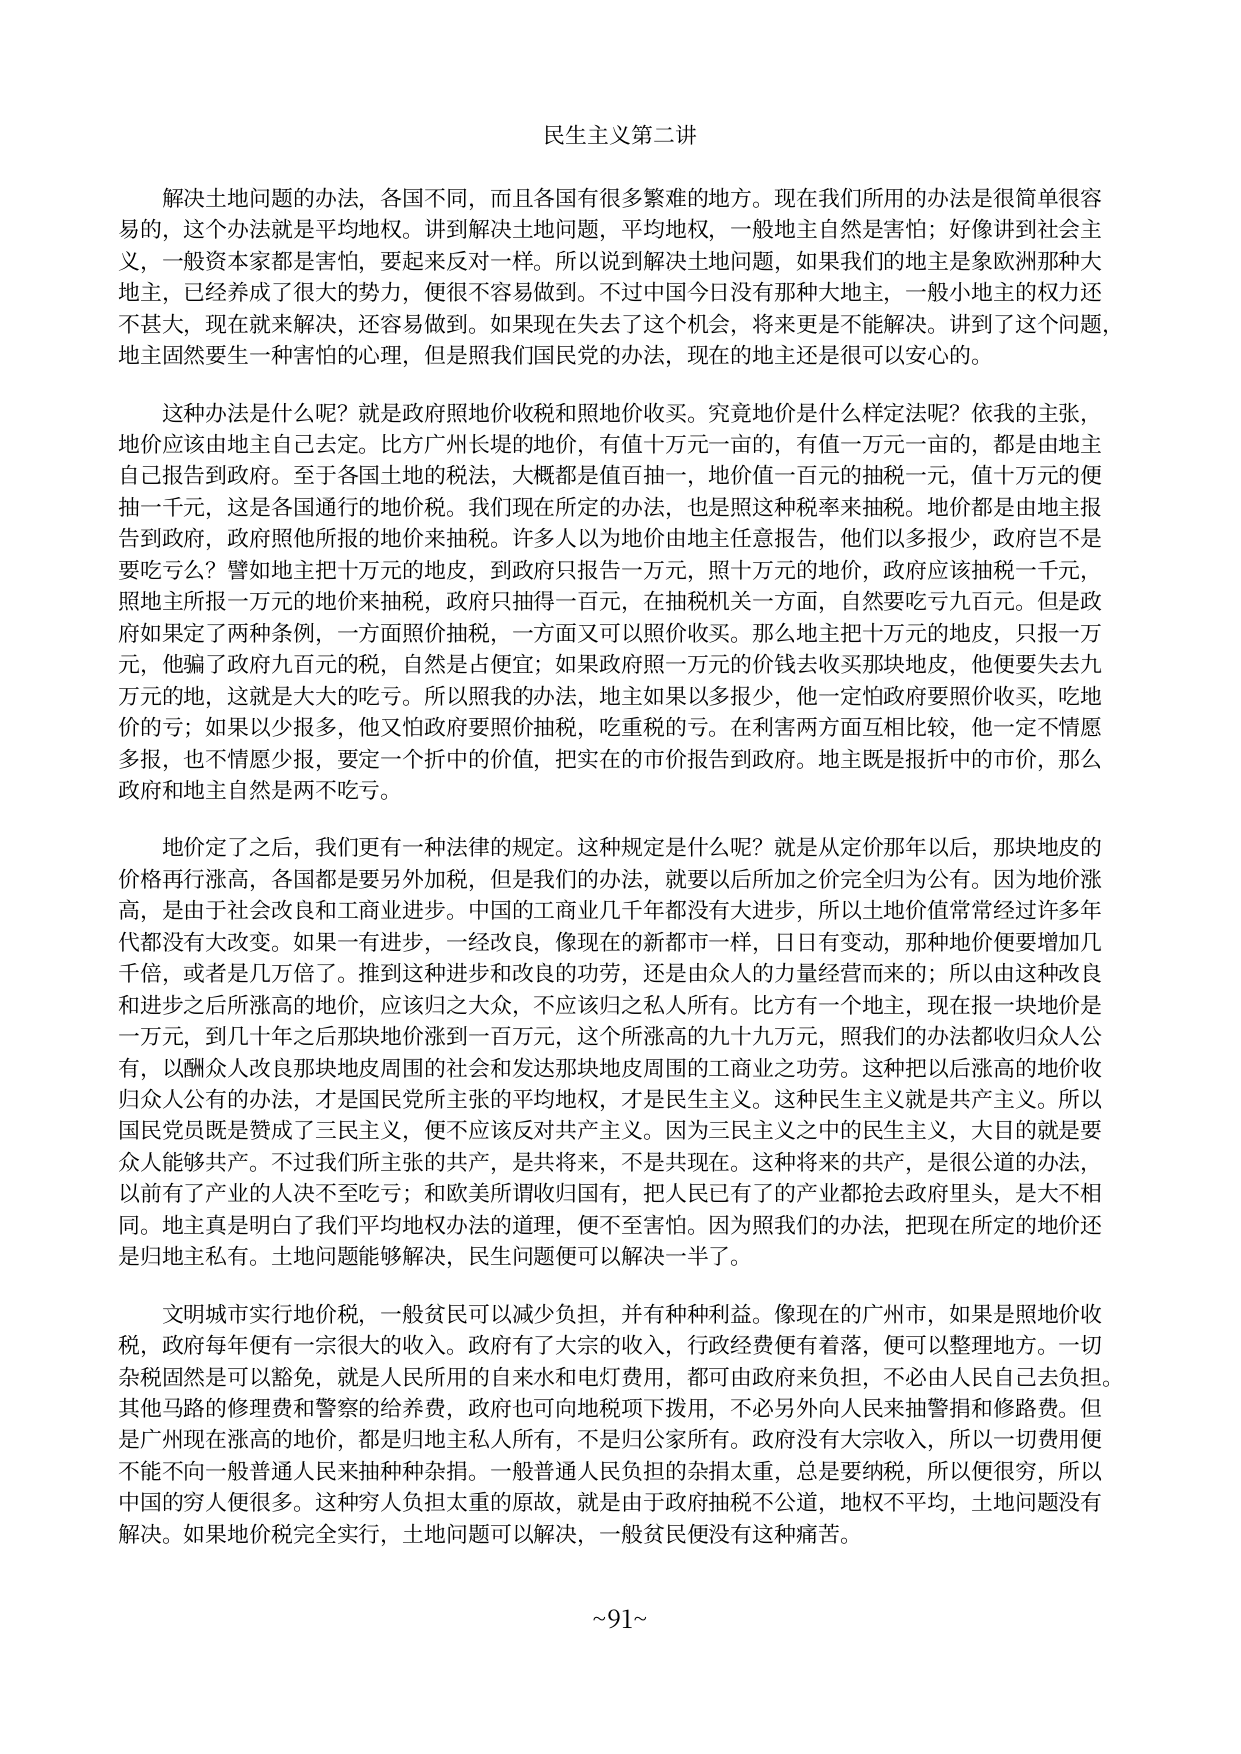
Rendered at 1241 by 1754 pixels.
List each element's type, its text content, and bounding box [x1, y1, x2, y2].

text 解决土地问题的办法，各国不同，而且各国有很多繁难的地方。现在我们所用的办法是很简单很容易的，这个办法就是平均地权。讲到解决土地问题，平均地权，一般地主自然是害怕；好像讲到社会主义，一般资本家都是害怕，要起来反对一样。所以说到解决土地问题，如果我们的地主是象欧洲那种大地主，已经养成了很大的势力，便很不容易做到。不过中国今日没有那种大地主，一般小地主的权力还不甚大，现在就来解决，还容易做到。如果现在失去了这个机会，将来更是不能解决。讲到了这个问题，地主固然要生一种害怕的心理，但是照我们国民党的办法，现在的地主还是很可以安心的。 [118, 181, 1122, 370]
text 文明城市实行地价税，一般贫民可以减少负担，并有种种利益。像现在的广州市，如果是照地价收税，政府每年便有一宗很大的收入。政府有了大宗的收入，行政经费便有着落，便可以整理地方。一切杂税固然是可以豁免，就是人民所用的自来水和电灯费用，都可由政府来负担，不必由人民自己去负担。其他马路的修理费和警察的给养费，政府也可向地税项下拨用，不必另外向人民来抽警捐和修路费。但是广州现在涨高的地价，都是归地主私人所有，不是归公家所有。政府没有大宗收入，所以一切费用便不能不向一般普通人民来抽种种杂捐。一般普通人民负担的杂捐太重，总是要纳税，所以便很穷，所以中国的穷人便很多。这种穷人负担太重的原故，就是由于政府抽税不公道，地权不平均，土地问题没有解决。如果地价税完全实行，土地问题可以解决，一般贫民便没有这种痛苦。 [118, 1297, 1122, 1548]
text 这种办法是什么呢？就是政府照地价收税和照地价收买。究竟地价是什么样定法呢？依我的主张，地价应该由地主自己去定。比方广州长堤的地价，有值十万元一亩的，有值一万元一亩的，都是由地主自己报告到政府。至于各国土地的税法，大概都是值百抽一，地价值一百元的抽税一元，值十万元的便抽一千元，这是各国通行的地价税。我们现在所定的办法，也是照这种税率来抽税。地价都是由地主报告到政府，政府照他所报的地价来抽税。许多人以为地价由地主任意报告，他们以多报少，政府岂不是要吃亏么？譬如地主把十万元的地皮，到政府只报告一万元，照十万元的地价，政府应该抽税一千元，照地主所报一万元的地价来抽税，政府只抽得一百元，在抽税机关一方面，自然要吃亏九百元。但是政府如果定了两种条例，一方面照价抽税，一方面又可以照价收买。那么地主把十万元的地皮，只报一万元，他骗了政府九百元的税，自然是占便宜；如果政府照一万元的价钱去收买那块地皮，他便要失去九万元的地，这就是大大的吃亏。所以照我的办法，地主如果以多报少，他一定怕政府要照价收买，吃地价的亏；如果以少报多，他又怕政府要照价抽税，吃重税的亏。在利害两方面互相比较，他一定不情愿多报，也不情愿少报，要定一个折中的价值，把实在的市价报告到政府。地主既是报折中的市价，那么政府和地主自然是两不吃亏。 [118, 396, 1122, 805]
text 地价定了之后，我们更有一种法律的规定。这种规定是什么呢？就是从定价那年以后，那块地皮的价格再行涨高，各国都是要另外加税，但是我们的办法，就要以后所加之价完全归为公有。因为地价涨高，是由于社会改良和工商业进步。中国的工商业几千年都没有大进步，所以土地价值常常经过许多年代都没有大改变。如果一有进步，一经改良，像现在的新都市一样，日日有变动，那种地价便要增加几千倍，或者是几万倍了。推到这种进步和改良的功劳，还是由众人的力量经营而来的；所以由这种改良和进步之后所涨高的地价，应该归之大众，不应该归之私人所有。比方有一个地主，现在报一块地价是一万元，到几十年之后那块地价涨到一百万元，这个所涨高的九十九万元，照我们的办法都收归众人公有，以酬众人改良那块地皮周围的社会和发达那块地皮周围的工商业之功劳。这种把以后涨高的地价收归众人公有的办法，才是国民党所主张的平均地权，才是民生主义。这种民生主义就是共产主义。所以国民党员既是赞成了三民主义，便不应该反对共产主义。因为三民主义之中的民生主义，大目的就是要众人能够共产。不过我们所主张的共产，是共将来，不是共现在。这种将来的共产，是很公道的办法，以前有了产业的人决不至吃亏；和欧美所谓收归国有，把人民已有了的产业都抢去政府里头，是大不相同。地主真是明白了我们平均地权办法的道理，便不至害怕。因为照我们的办法，把现在所定的地价还是归地主私有。土地问题能够解决，民生问题便可以解决一半了。 [118, 831, 1122, 1271]
